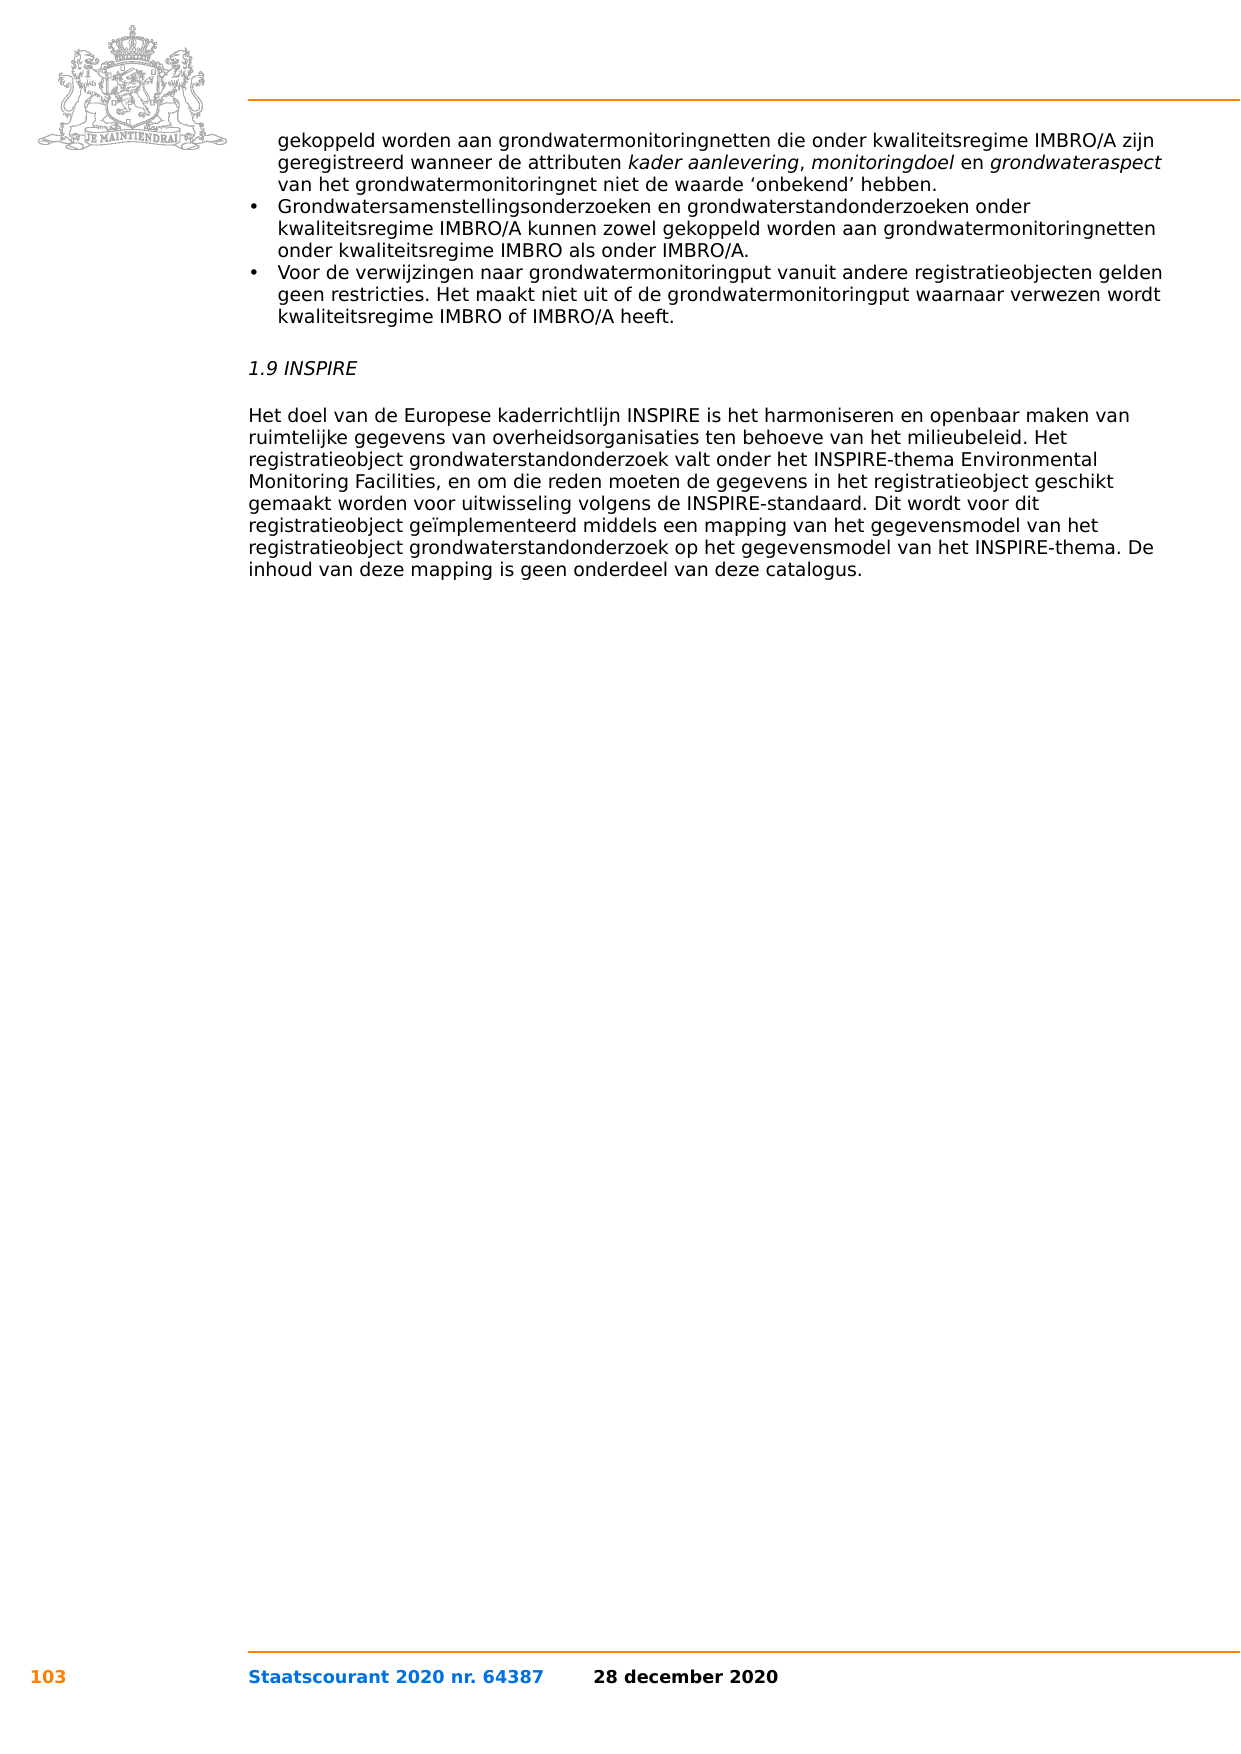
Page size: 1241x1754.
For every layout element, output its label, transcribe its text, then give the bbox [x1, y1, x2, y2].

picture [38, 25, 227, 150]
text Het doel van de Europese kaderrichtlijn INSPIRE is het harmoniseren en openbaar maken van ruimtelijke gegevens van overheidsorganisaties ten behoeve van het milieubeleid. Het registratieobject grondwaterstandonderzoek valt onder het INSPIRE-thema Environmental Monitoring Facilities, en om die reden moeten de gegevens in het registratieobject geschikt gemaakt worden voor uitwisseling volgens de INSPIRE-standaard. Dit wordt voor dit registratieobject geïmplementeerd middels een mapping van het gegevensmodel van het registratieobject grondwaterstandonderzoek op het gegevensmodel van het INSPIRE-thema. De inhoud van deze mapping is geen onderdeel van deze catalogus. [248, 405, 1163, 581]
text gekoppeld worden aan grondwatermonitoringnetten die onder kwaliteitsregime IMBRO/A zijn geregistreerd wanneer de attributen kader aanlevering, monitoringdoel en grondwateraspect van het grondwatermonitoringnet niet de waarde ‘onbekend’ hebben. [248, 130, 1163, 196]
text • Voor de verwijzingen naar grondwatermonitoringput vanuit andere registratieobjecten gelden geen restricties. Het maakt niet uit of de grondwatermonitoringput waarnaar verwezen wordt kwaliteitsregime IMBRO of IMBRO/A heeft. [248, 262, 1163, 328]
subtitle 1.9 INSPIRE [248, 358, 1163, 380]
text • Grondwatersamenstellingsonderzoeken en grondwaterstandonderzoeken onder kwaliteitsregime IMBRO/A kunnen zowel gekoppeld worden aan grondwatermonitoringnetten onder kwaliteitsregime IMBRO als onder IMBRO/A. [248, 196, 1163, 262]
